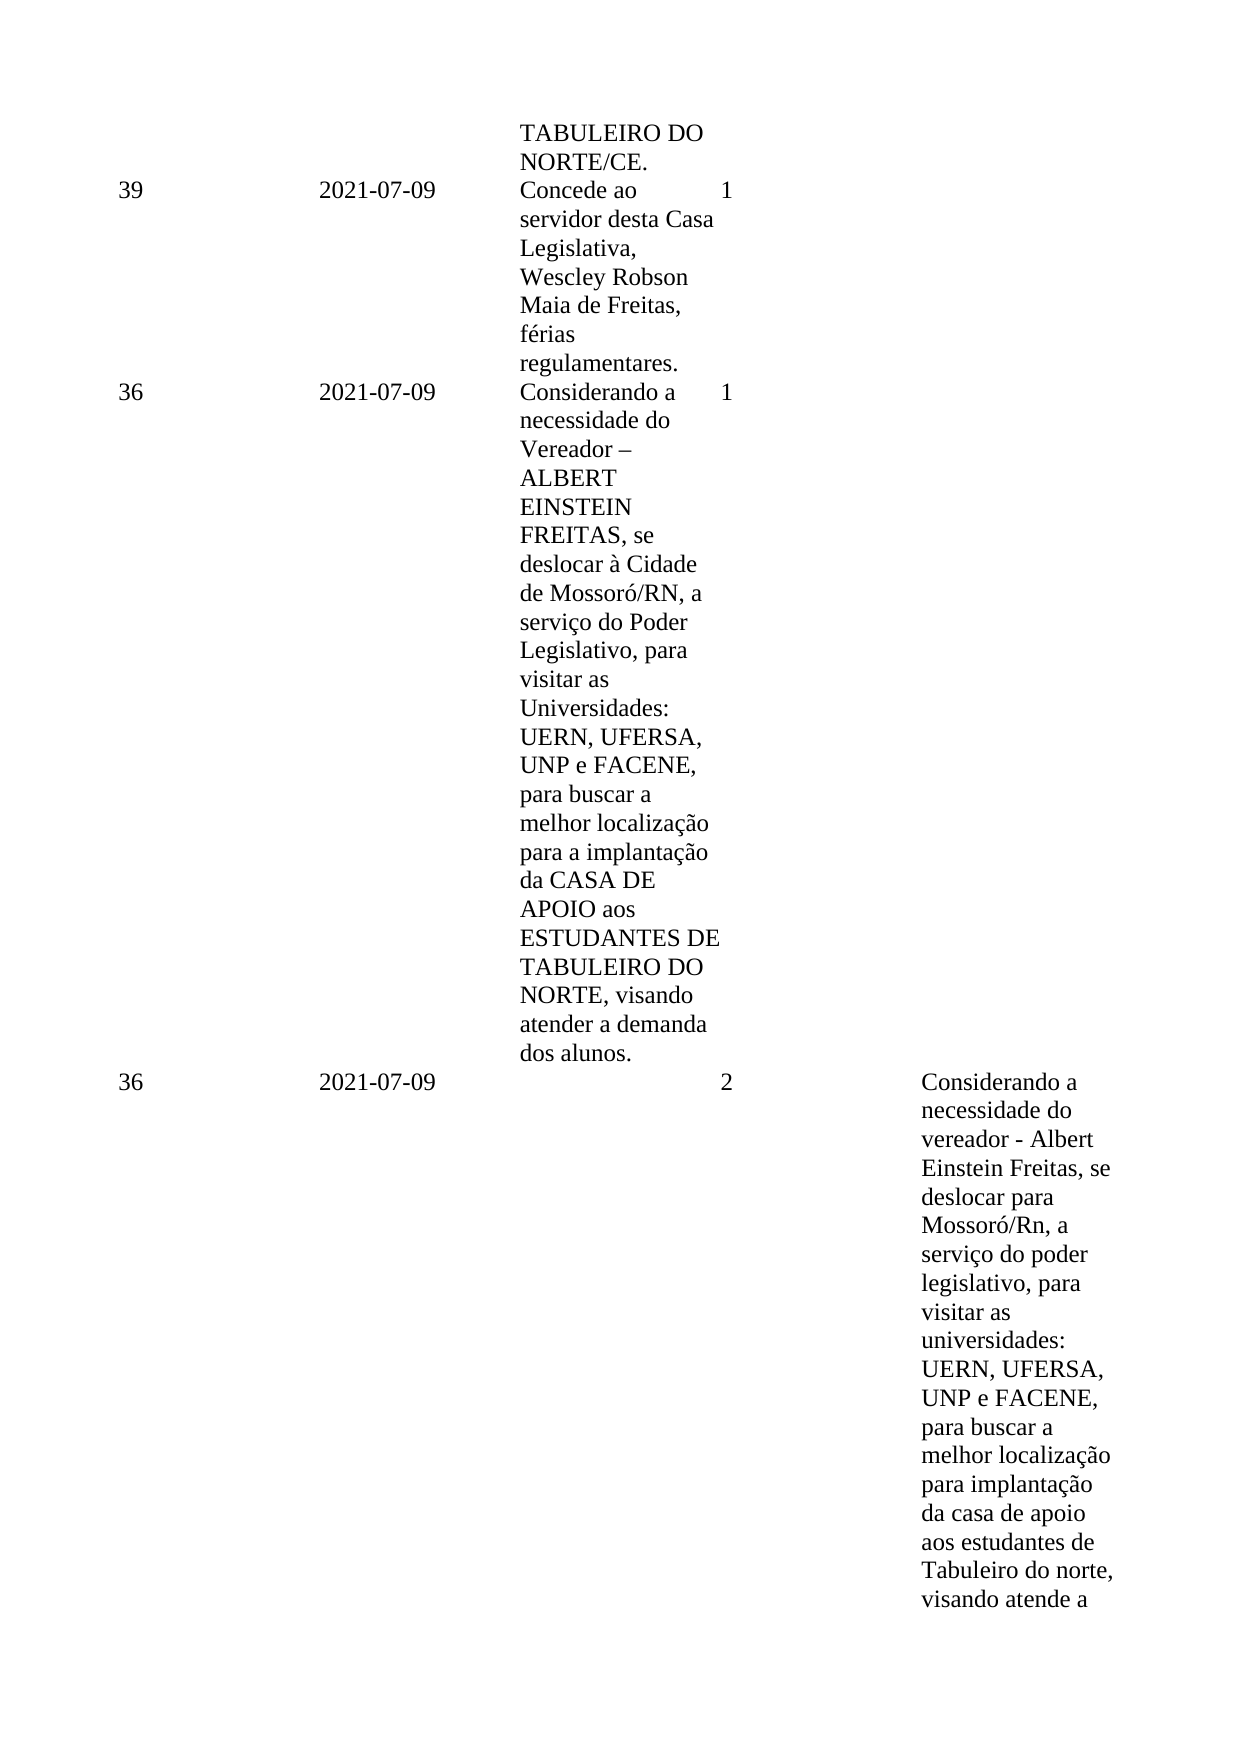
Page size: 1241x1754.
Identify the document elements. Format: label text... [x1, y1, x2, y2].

table_cell Concede ao servidor desta Casa Legislativa, Wescley Robson Maia de Freitas, férias regulamentares. [520, 176, 720, 377]
table_cell [921, 176, 1122, 377]
table_cell 1 [720, 176, 921, 377]
table_cell Considerando a necessidade do vereador - Albert Einstein Freitas, se deslocar para Mossoró/Rn, a serviço do poder legislativo, para visitar as universidades: UERN, UFERSA, UNP e FACENE, para buscar a melhor localização para implantação da casa de apoio aos estudantes de Tabuleiro do norte, visando atende a [921, 1067, 1122, 1613]
table_cell [921, 377, 1122, 1067]
table_cell 1 [720, 377, 921, 1067]
table_cell 2 [720, 1067, 921, 1613]
table_cell 36 [118, 377, 319, 1067]
table_cell 2021-07-09 [319, 1067, 519, 1613]
table_cell 36 [118, 1067, 319, 1613]
table_cell Considerando a necessidade do Vereador – ALBERT EINSTEIN FREITAS, se deslocar à Cidade de Mossoró/RN, a serviço do Poder Legislativo, para visitar as Universidades: UERN, UFERSA, UNP e FACENE, para buscar a melhor localização para a implantação da CASA DE APOIO aos ESTUDANTES DE TABULEIRO DO NORTE, visando atender a demanda dos alunos. [520, 377, 720, 1067]
table_cell TABULEIRO DO NORTE/CE. [520, 118, 720, 176]
table_cell [319, 118, 519, 176]
table_cell [118, 118, 319, 176]
table_cell [720, 118, 921, 176]
table_cell 2021-07-09 [319, 377, 519, 1067]
table_cell [921, 118, 1122, 176]
table_cell 2021-07-09 [319, 176, 519, 377]
table_cell 39 [118, 176, 319, 377]
table_cell [520, 1067, 720, 1613]
